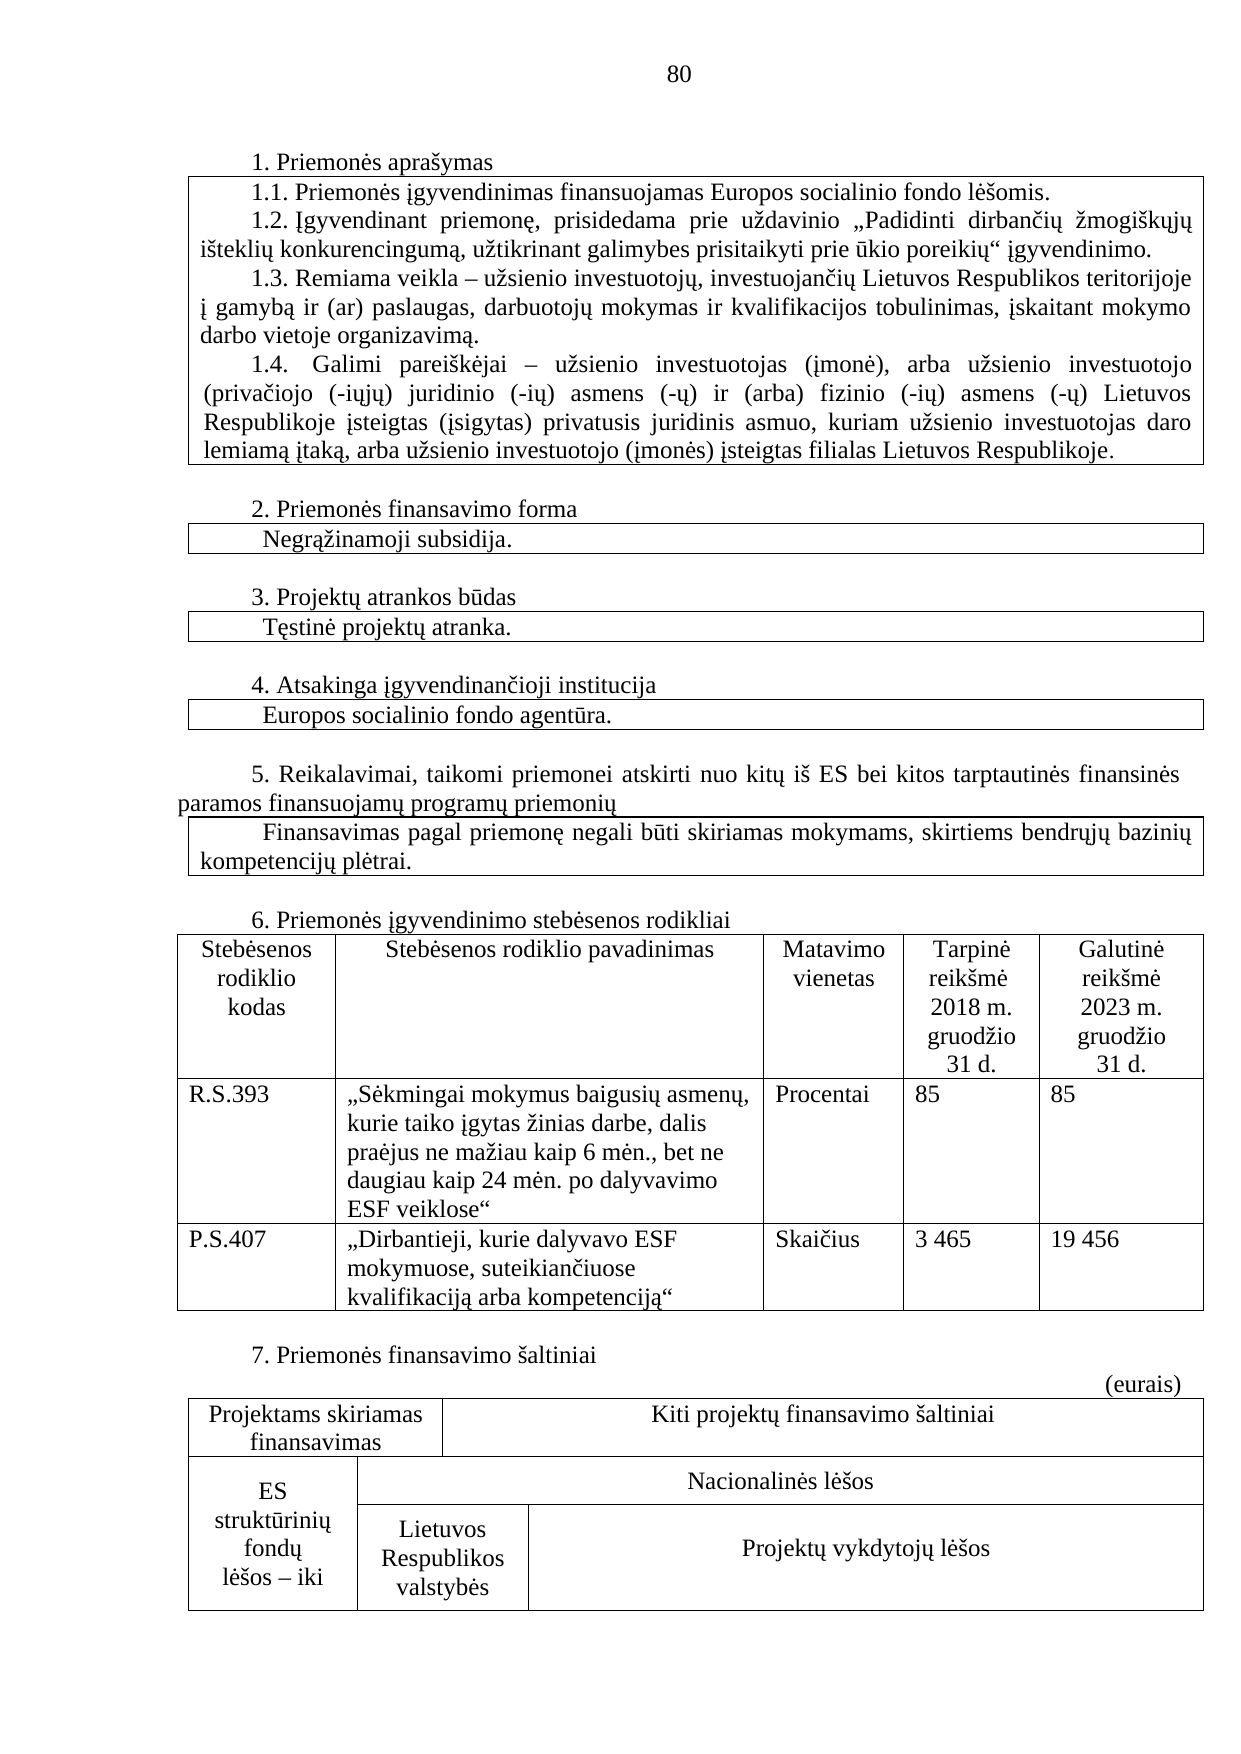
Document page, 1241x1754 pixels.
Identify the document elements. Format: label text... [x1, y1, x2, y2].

text 6. Priemonės įgyvendinimo stebėsenos rodikliai [177, 905, 1181, 933]
text (eurais) [177, 1369, 1181, 1398]
table_cell P.S.407 [178, 1224, 335, 1310]
text 1. Priemonės aprašymas [177, 147, 1181, 176]
text 3. Projektų atrankos būdas [177, 582, 1181, 611]
table_cell Skaičius [764, 1224, 903, 1310]
table_header Tęstinė projektų atranka. [189, 612, 1203, 641]
table_cell 85 [904, 1079, 1039, 1223]
table_cell 1.3. Remiama veikla – užsienio investuotojų, investuojančių Lietuvos Respublikos teritorijoje į gamybą ir (ar) paslaugas, darbuotojų mokymas ir kvalifikacijos tobulinimas, įskaitant mokymo darbo vietoje organizavimą. [189, 263, 1203, 349]
table_header Stebėsenos rodiklio kodas [178, 935, 335, 1078]
table_cell Nacionalinės lėšos [358, 1457, 1203, 1503]
table_cell Lietuvos Respublikos valstybės [358, 1505, 528, 1610]
table_header Negrąžinamoji subsidija. [189, 524, 1203, 552]
table_cell 3 465 [904, 1224, 1039, 1310]
table_header Finansavimas pagal priemonę negali būti skiriamas mokymams, skirtiems bendrųjų bazinių kompetencijų plėtrai. [189, 818, 1203, 875]
table_cell 1.2. Įgyvendinant priemonę, prisidedama prie uždavinio „Padidinti dirbančių žmogiškųjų išteklių konkurencingumą, užtikrinant galimybes prisitaikyti prie ūkio poreikių“ įgyvendinimo. [189, 205, 1203, 263]
table_cell „Dirbantieji, kurie dalyvavo ESF mokymuose, suteikiančiuose kvalifikaciją arba kompetenciją“ [336, 1224, 763, 1310]
table_cell 85 [1040, 1079, 1203, 1223]
text 7. Priemonės finansavimo šaltiniai [177, 1340, 1181, 1369]
text 4. Atsakinga įgyvendinančioji institucija [177, 671, 1181, 699]
table_header Stebėsenos rodiklio pavadinimas [336, 935, 763, 1078]
table_header Galutinė reikšmė 2023 m. gruodžio 31 d. [1040, 935, 1203, 1078]
table_header Europos socialinio fondo agentūra. [189, 700, 1203, 729]
table_header Projektams skiriamas finansavimas [189, 1399, 442, 1456]
table_cell Procentai [764, 1079, 903, 1223]
table_header Matavimo vienetas [764, 935, 903, 1078]
table_cell R.S.393 [178, 1079, 335, 1223]
table_header Tarpinė reikšmė 2018 m. gruodžio 31 d. [904, 935, 1039, 1078]
text 2. Priemonės finansavimo forma [177, 494, 1181, 523]
table_cell „Sėkmingai mokymus baigusių asmenų, kurie taiko įgytas žinias darbe, dalis praėjus ne mažiau kaip 6 mėn., bet ne daugiau kaip 24 mėn. po dalyvavimo ESF veiklose“ [336, 1079, 763, 1223]
table_cell ES struktūrinių fondų lėšos – iki [189, 1457, 357, 1610]
text 5. Reikalavimai, taikomi priemonei atskirti nuo kitų iš ES bei kitos tarptautinės finansinės paramos finansuojamų programų priemonių [177, 759, 1181, 816]
table_cell Projektų vykdytojų lėšos [529, 1505, 1203, 1610]
table_header 1.1. Priemonės įgyvendinimas finansuojamas Europos socialinio fondo lėšomis. [189, 177, 1203, 205]
table_cell 19 456 [1040, 1224, 1203, 1310]
table_header Kiti projektų finansavimo šaltiniai [443, 1399, 1203, 1456]
table_cell 1.4. Galimi pareiškėjai – užsienio investuotojas (įmonė), arba užsienio investuotojo (privačiojo (-iųjų) juridinio (-ių) asmens (-ų) ir (arba) fizinio (-ių) asmens (-ų) Lietuvos Respublikoje įsteigtas (įsigytas) privatusis juridinis asmuo, kuriam užsienio investuotojas daro lemiamą įtaką, arba užsienio investuotojo (įmonės) įsteigtas filialas Lietuvos Respublikoje. [189, 349, 1203, 464]
